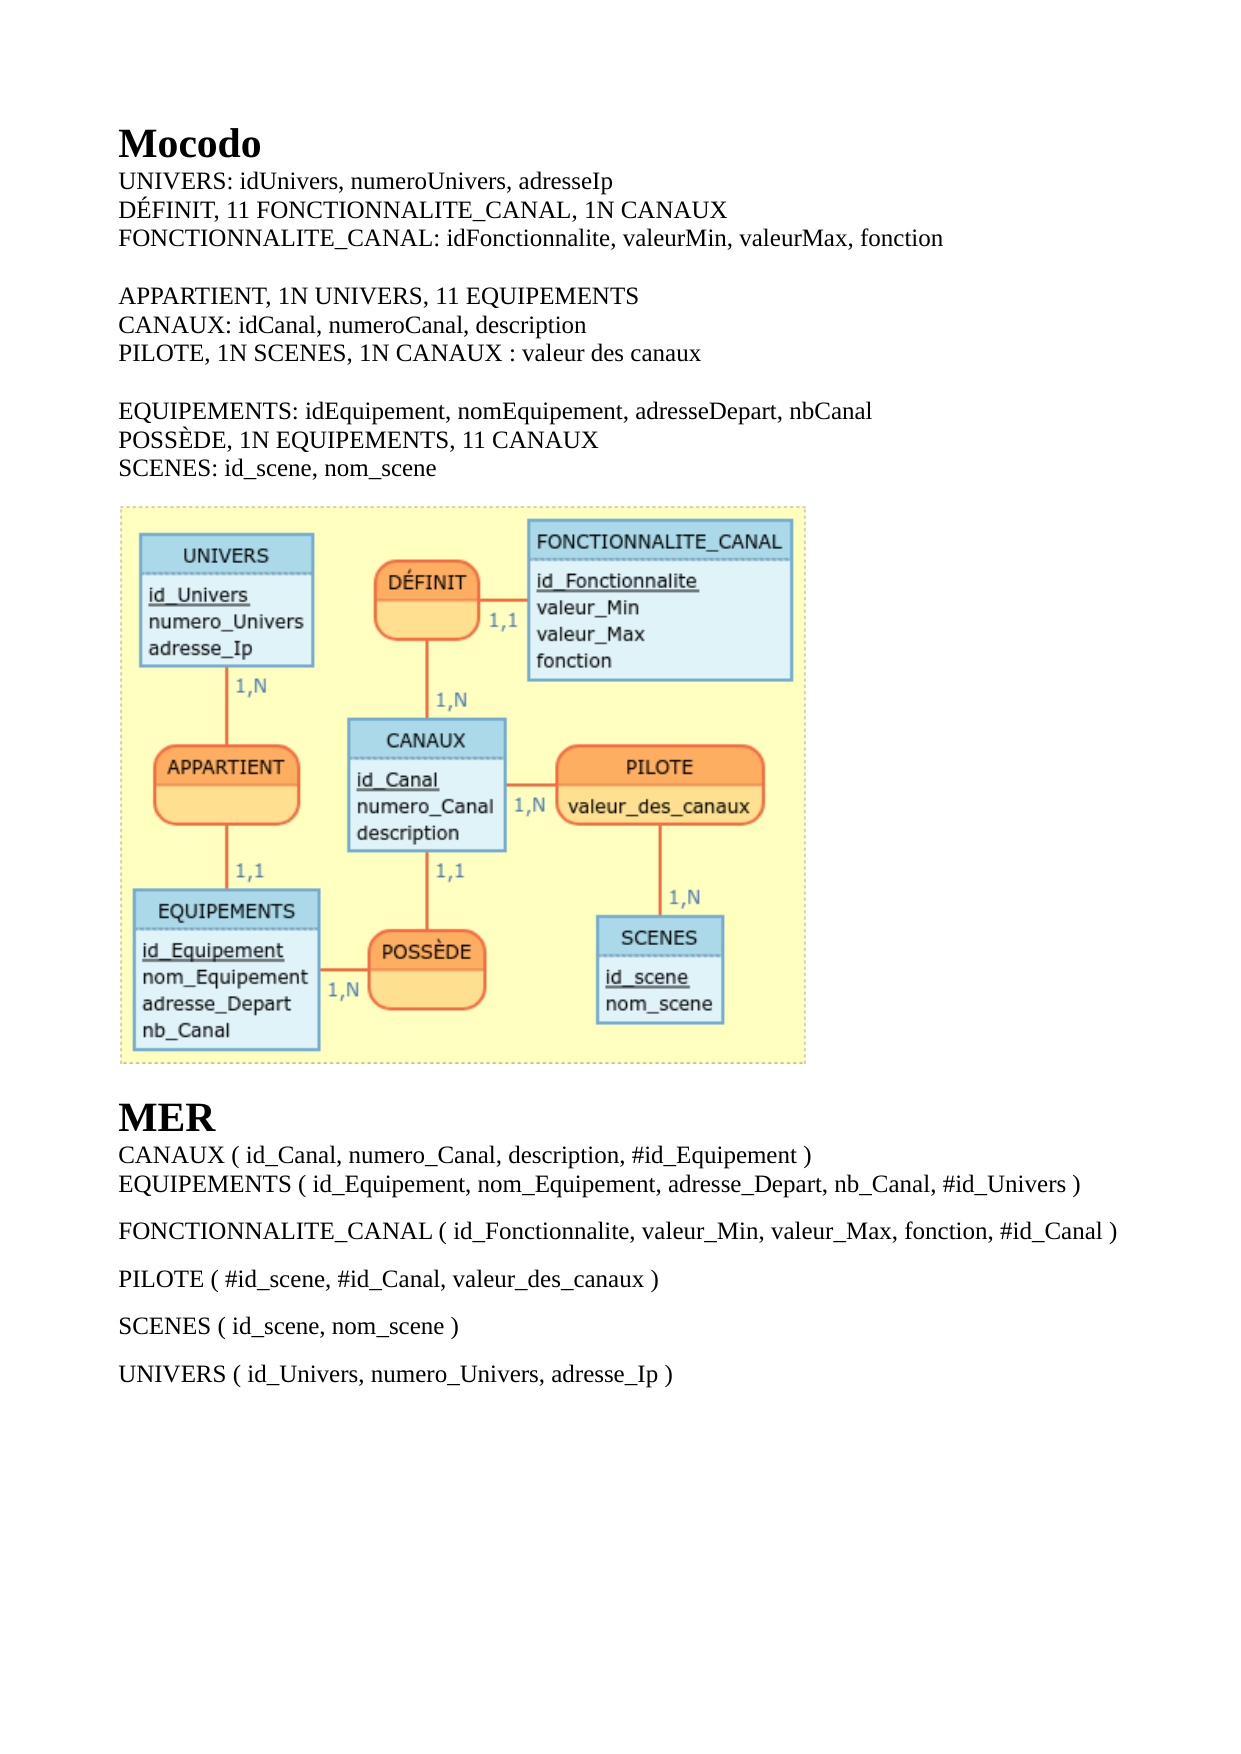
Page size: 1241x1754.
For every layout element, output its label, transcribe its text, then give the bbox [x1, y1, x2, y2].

text SCENES: id_scene, nom_scene [118, 453, 1122, 482]
text DÉFINIT, 11 FONCTIONNALITE_CANAL, 1N CANAUX [118, 195, 1122, 223]
text CANAUX ( id_Canal, numero_Canal, description, #id_Equipement ) [118, 1140, 1122, 1169]
text EQUIPEMENTS: idEquipement, nomEquipement, adresseDepart, nbCanal [118, 396, 1122, 425]
text UNIVERS: idUnivers, numeroUnivers, adresseIp [118, 166, 1122, 195]
text POSSÈDE, 1N EQUIPEMENTS, 11 CANAUX [118, 425, 1122, 453]
picture [119, 505, 806, 1064]
text MER [118, 1092, 1122, 1140]
text Mocodo [118, 118, 1122, 166]
text PILOTE ( #id_scene, #id_Canal, valeur_des_canaux ) [118, 1264, 1122, 1293]
text APPARTIENT, 1N UNIVERS, 11 EQUIPEMENTS [118, 281, 1122, 310]
text PILOTE, 1N SCENES, 1N CANAUX : valeur des canaux [118, 338, 1122, 367]
text FONCTIONNALITE_CANAL ( id_Fonctionnalite, valeur_Min, valeur_Max, fonction, #id_Canal ) [118, 1216, 1122, 1245]
text EQUIPEMENTS ( id_Equipement, nom_Equipement, adresse_Depart, nb_Canal, #id_Univers ) [118, 1169, 1122, 1197]
text SCENES ( id_scene, nom_scene ) [118, 1311, 1122, 1340]
text CANAUX: idCanal, numeroCanal, description [118, 310, 1122, 338]
text FONCTIONNALITE_CANAL: idFonctionnalite, valeurMin, valeurMax, fonction [118, 223, 1122, 252]
text UNIVERS ( id_Univers, numero_Univers, adresse_Ip ) [118, 1359, 1122, 1388]
